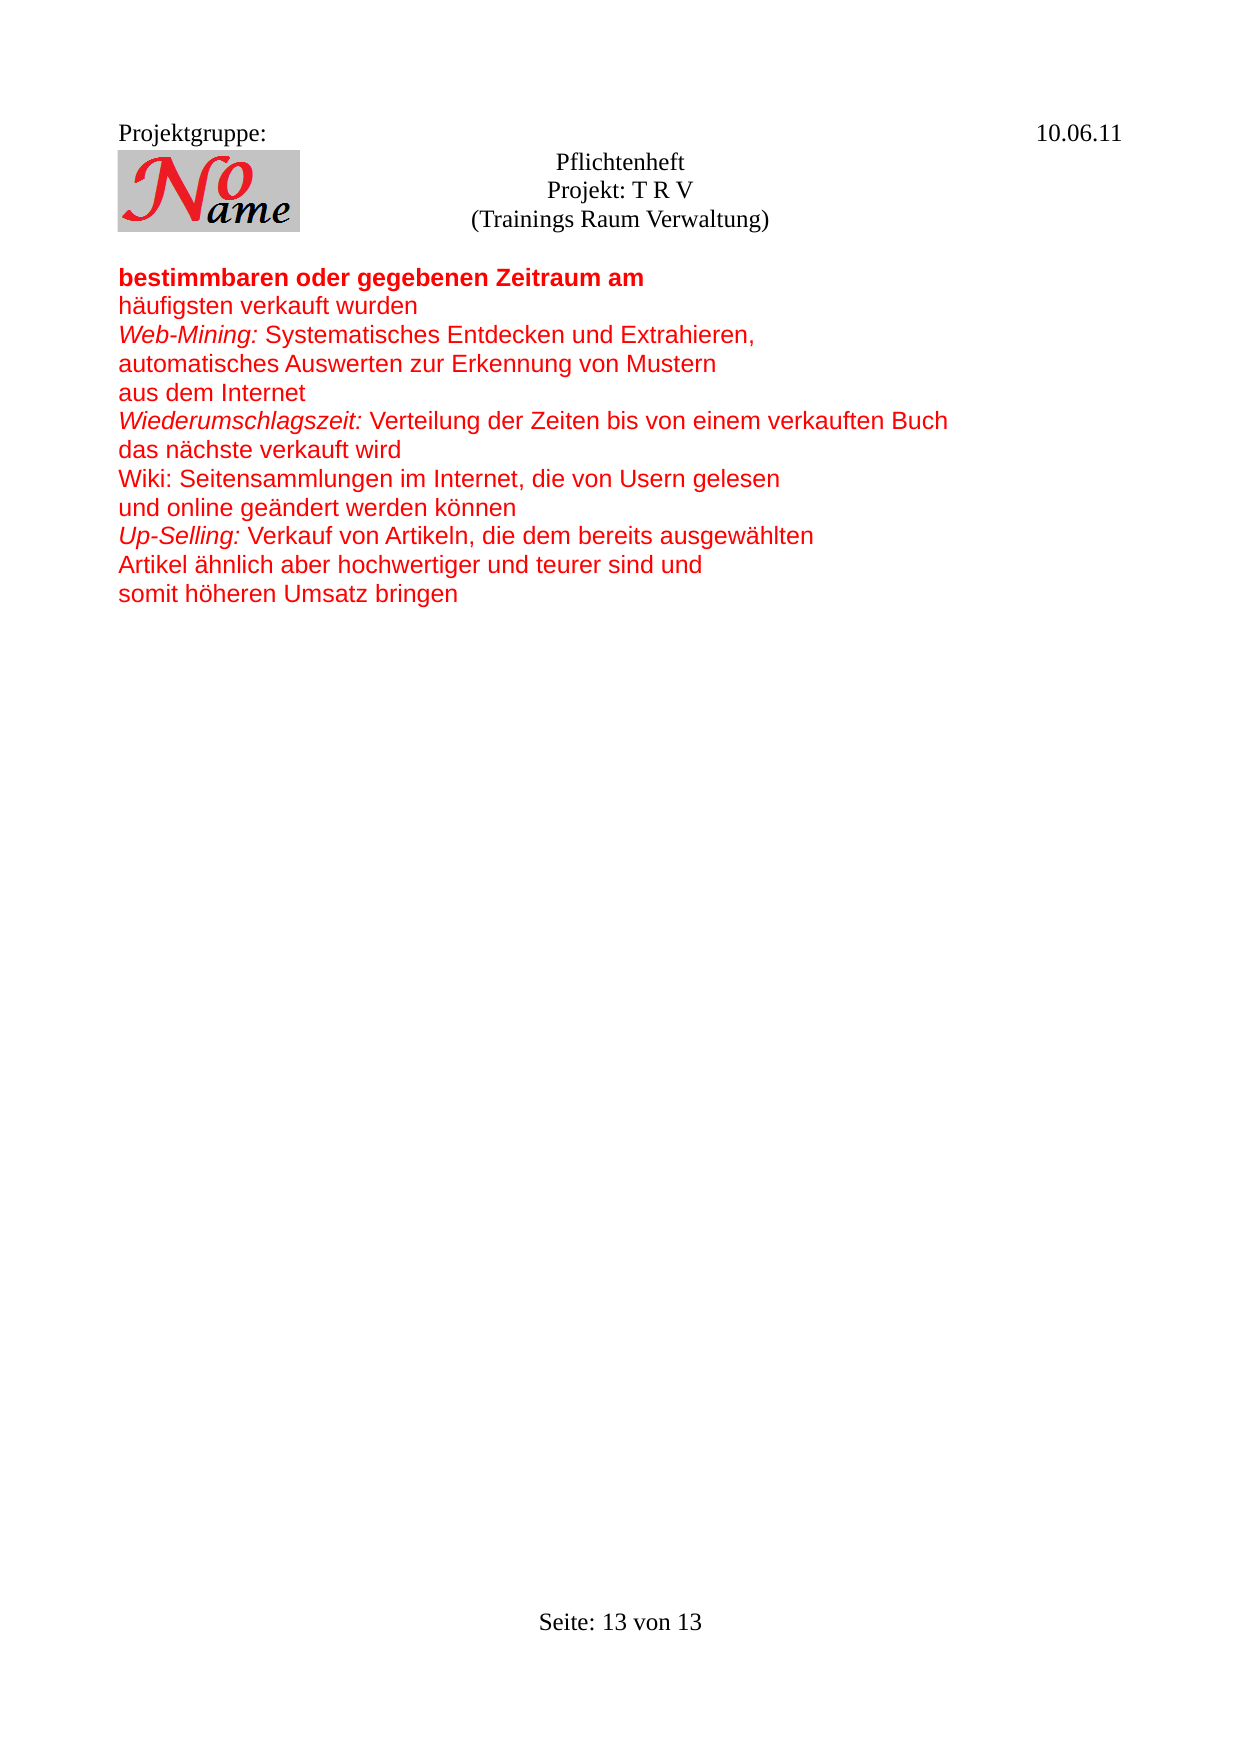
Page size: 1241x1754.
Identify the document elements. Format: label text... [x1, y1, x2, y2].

text bestimmbaren oder gegebenen Zeitraum am [118, 263, 1122, 291]
text häufigsten verkauft wurden [118, 291, 1122, 320]
text Artikel ähnlich aber hochwertiger und teurer sind und [118, 550, 1122, 579]
text somit höheren Umsatz bringen [118, 579, 1122, 608]
text und online geändert werden können [118, 493, 1122, 521]
text Wiki: Seitensammlungen im Internet, die von Usern gelesen [118, 464, 1122, 493]
text Wiederumschlagszeit: Verteilung der Zeiten bis von einem verkauften Buch [118, 406, 1122, 435]
text das nächste verkauft wird [118, 435, 1122, 464]
text Up-Selling: Verkauf von Artikeln, die dem bereits ausgewählten [118, 521, 1122, 550]
text automatisches Auswerten zur Erkennung von Mustern [118, 349, 1122, 378]
text Web-Mining: Systematisches Entdecken und Extrahieren, [118, 320, 1122, 349]
text aus dem Internet [118, 378, 1122, 406]
